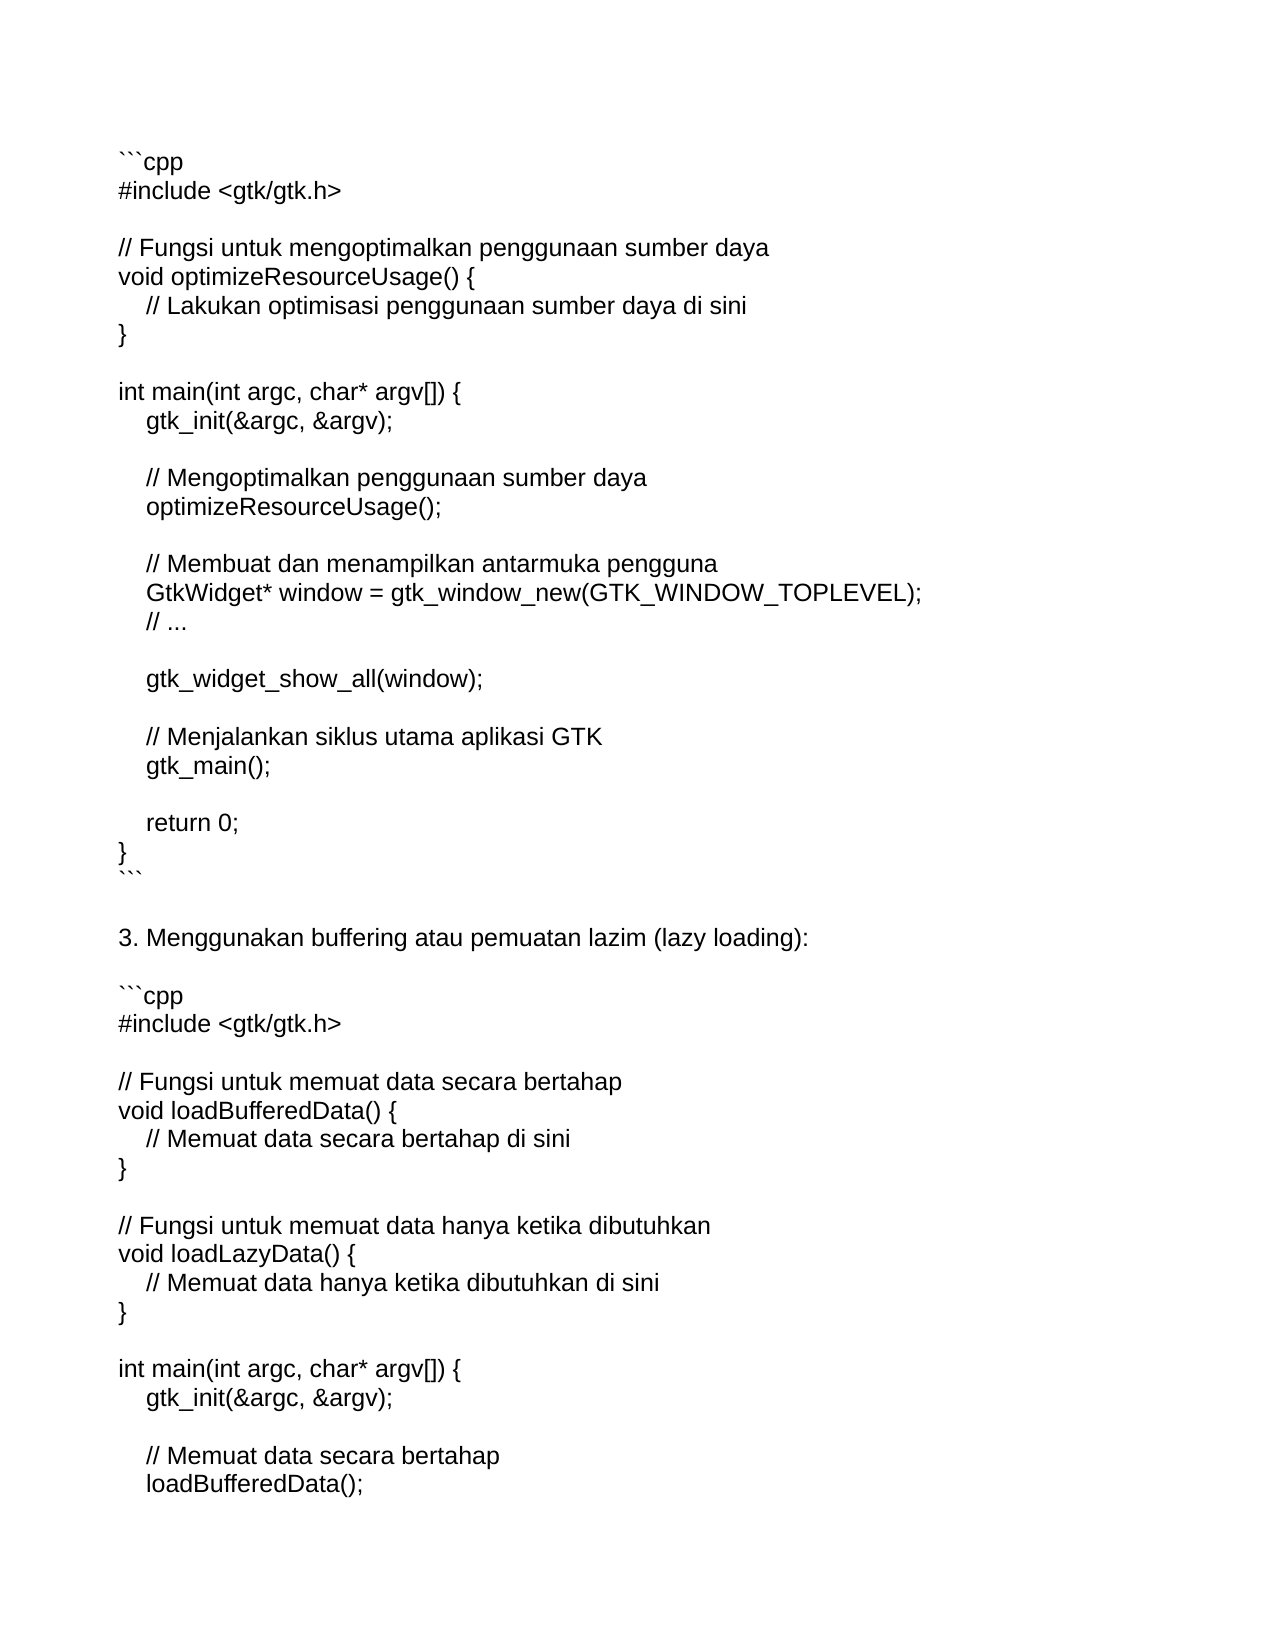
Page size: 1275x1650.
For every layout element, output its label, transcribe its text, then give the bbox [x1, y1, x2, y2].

text void loadLazyData() { [118, 1239, 1157, 1268]
text } [118, 1153, 1157, 1182]
text // Lakukan optimisasi penggunaan sumber daya di sini [118, 291, 1157, 319]
text // Fungsi untuk memuat data secara bertahap [118, 1067, 1157, 1096]
text GtkWidget* window = gtk_window_new(GTK_WINDOW_TOPLEVEL); [118, 578, 1157, 607]
text } [118, 1297, 1157, 1326]
text // Mengoptimalkan penggunaan sumber daya [118, 463, 1157, 492]
text ```cpp [118, 981, 1157, 1009]
text return 0; [118, 808, 1157, 837]
text gtk_widget_show_all(window); [118, 664, 1157, 693]
text int main(int argc, char* argv[]) { [118, 377, 1157, 406]
text ```cpp [118, 147, 1157, 176]
text gtk_init(&argc, &argv); [118, 1383, 1157, 1412]
text void optimizeResourceUsage() { [118, 262, 1157, 291]
text gtk_main(); [118, 751, 1157, 779]
text void loadBufferedData() { [118, 1096, 1157, 1124]
text // Menjalankan siklus utama aplikasi GTK [118, 722, 1157, 751]
text // Memuat data secara bertahap di sini [118, 1124, 1157, 1153]
text // Fungsi untuk mengoptimalkan penggunaan sumber daya [118, 233, 1157, 262]
text // ... [118, 607, 1157, 636]
text // Fungsi untuk memuat data hanya ketika dibutuhkan [118, 1211, 1157, 1239]
text // Membuat dan menampilkan antarmuka pengguna [118, 549, 1157, 578]
text #include <gtk/gtk.h> [118, 176, 1157, 204]
text int main(int argc, char* argv[]) { [118, 1354, 1157, 1383]
text loadBufferedData(); [118, 1469, 1157, 1498]
text 3. Menggunakan buffering atau pemuatan lazim (lazy loading): [118, 923, 1157, 952]
text gtk_init(&argc, &argv); [118, 406, 1157, 434]
text // Memuat data hanya ketika dibutuhkan di sini [118, 1268, 1157, 1297]
text #include <gtk/gtk.h> [118, 1009, 1157, 1038]
text // Memuat data secara bertahap [118, 1441, 1157, 1469]
text } [118, 837, 1157, 866]
text } [118, 319, 1157, 348]
text optimizeResourceUsage(); [118, 492, 1157, 521]
text ``` [118, 866, 1157, 894]
